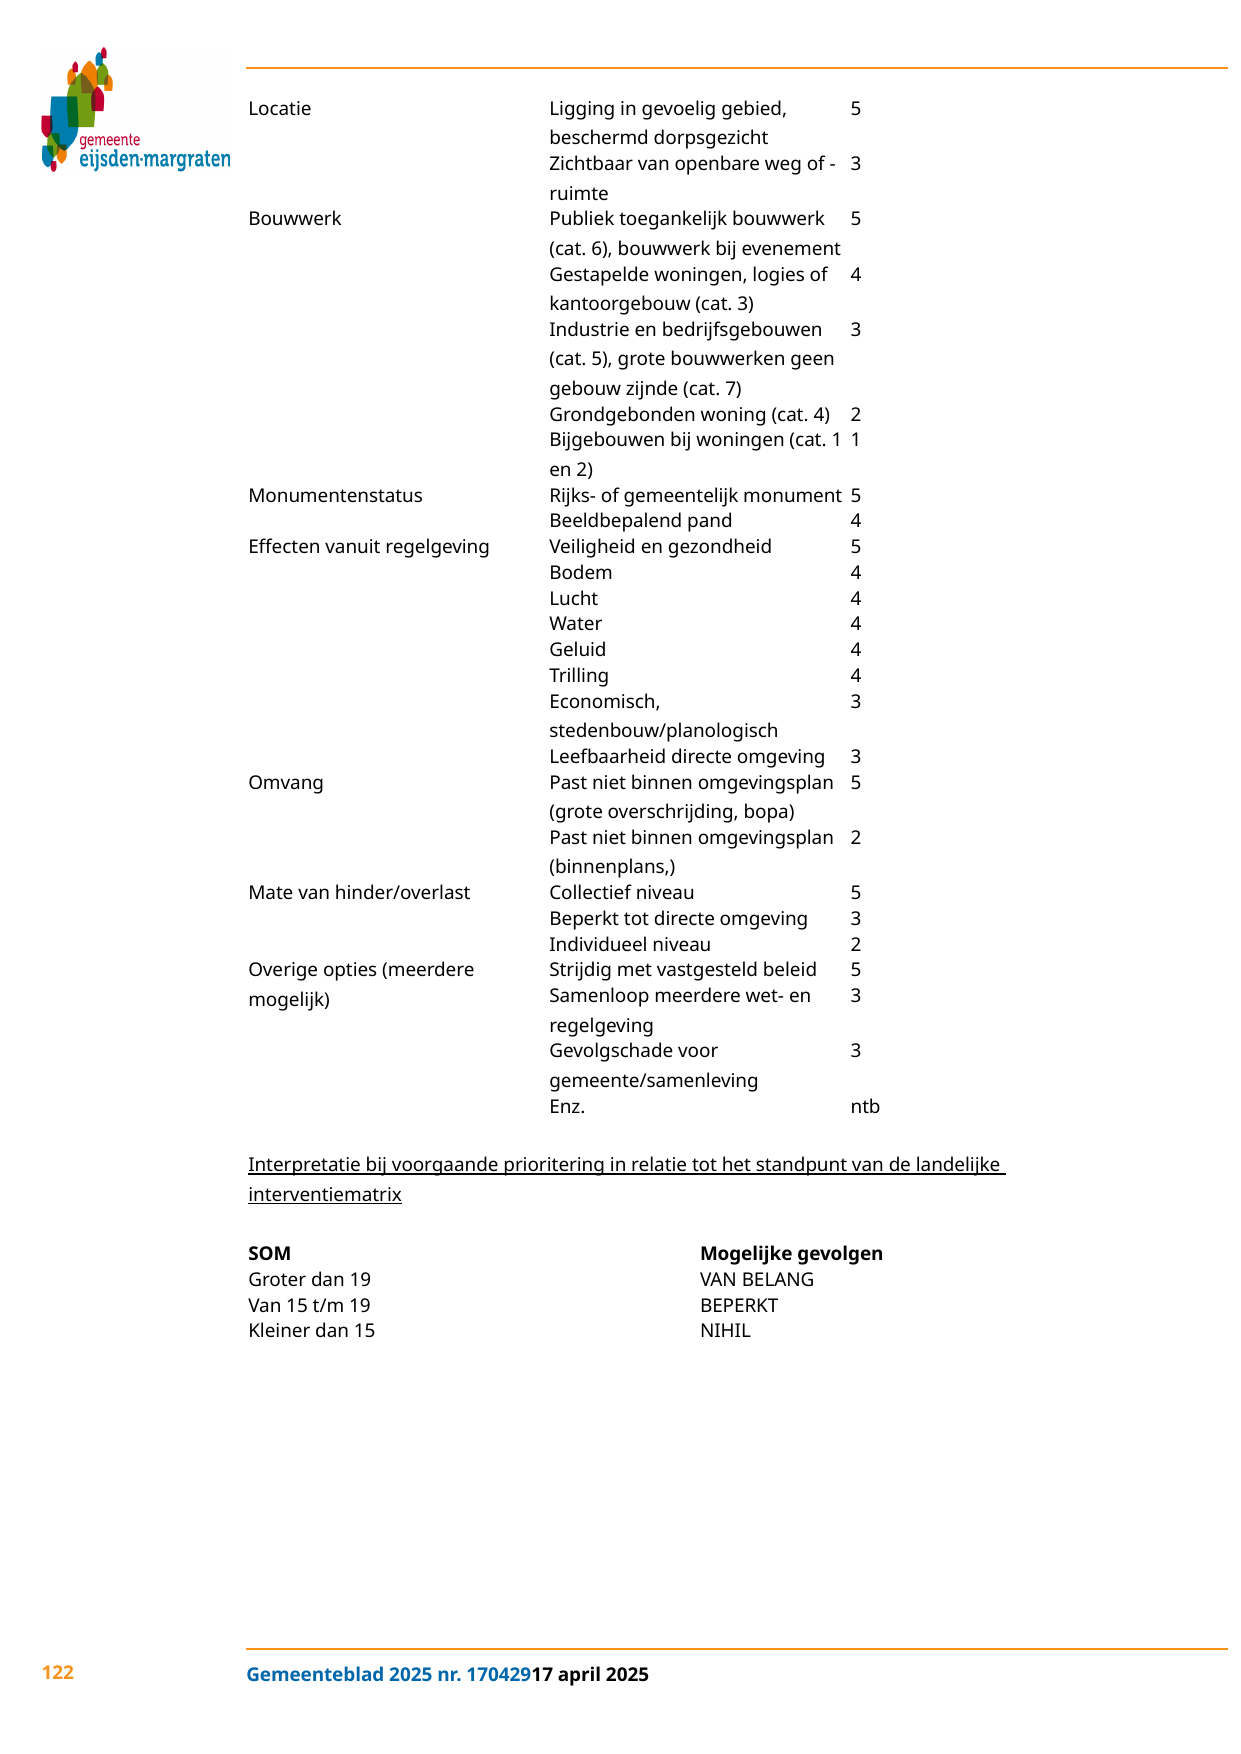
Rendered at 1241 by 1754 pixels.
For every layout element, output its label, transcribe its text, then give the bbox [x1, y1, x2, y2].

table_cell Collectief niveau [549, 880, 850, 905]
table_cell Monumentenstatus [248, 482, 549, 533]
table_cell Beeldbepalend pand [549, 508, 850, 533]
table_cell Ligging in gevoelig gebied, beschermd dorpsgezicht [549, 95, 850, 150]
table_cell Bijgebouwen bij woningen (cat. 1 en 2) [549, 427, 850, 482]
table_cell Individueel niveau [549, 931, 850, 957]
table_cell Geluid [549, 636, 850, 662]
table_cell Enz. [549, 1093, 850, 1119]
table_cell 5 [850, 482, 1152, 508]
table_cell Veiligheid en gezondheid [549, 534, 850, 559]
table_cell Van 15 t/m 19 [248, 1292, 700, 1318]
table_header SOM [248, 1240, 700, 1266]
table_cell Grondgebonden woning (cat. 4) [549, 401, 850, 427]
table_cell Strijdig met vastgesteld beleid [549, 957, 850, 982]
table_cell Industrie en bedrijfsgebouwen (cat. 5), grote bouwwerken geen gebouw zijnde (cat. 7) [549, 316, 850, 401]
table_cell 5 [850, 534, 1152, 559]
table_cell 4 [850, 611, 1152, 636]
table_cell Groter dan 19 [248, 1266, 700, 1292]
table_cell 4 [850, 559, 1152, 585]
table_cell Effecten vanuit regelgeving [248, 534, 549, 769]
table_cell 3 [850, 743, 1152, 769]
table_cell Kleiner dan 15 [248, 1318, 700, 1343]
table_cell Gevolgschade voor gemeente/samenleving [549, 1038, 850, 1093]
table_cell 3 [850, 983, 1152, 1038]
table_cell ntb [850, 1093, 1152, 1119]
table_cell 3 [850, 150, 1152, 205]
table_cell Leefbaarheid directe omgeving [549, 743, 850, 769]
table_cell Beperkt tot directe omgeving [549, 905, 850, 931]
table_cell Past niet binnen omgevingsplan (grote overschrijding, bopa) [549, 769, 850, 824]
table_cell BEPERKT [700, 1292, 1152, 1318]
table_cell 5 [850, 95, 1152, 150]
text Interpretatie bij voorgaande prioritering in relatie tot het standpunt van de landelijke interventiematrix [248, 1152, 1152, 1207]
table_cell Water [549, 611, 850, 636]
table_cell 3 [850, 1038, 1152, 1093]
table_cell 4 [850, 508, 1152, 533]
table_cell 5 [850, 957, 1152, 982]
table_cell 2 [850, 401, 1152, 427]
picture [41, 47, 231, 172]
table_cell 4 [850, 662, 1152, 688]
table_cell Past niet binnen omgevingsplan (binnenplans,) [549, 824, 850, 879]
table_cell Zichtbaar van openbare weg of -ruimte [549, 150, 850, 205]
table_cell 2 [850, 824, 1152, 879]
table_cell Mate van hinder/overlast [248, 880, 549, 905]
table_cell Omvang [248, 769, 549, 879]
table_cell Locatie [248, 95, 549, 205]
table_cell 3 [850, 688, 1152, 743]
table_cell Gestapelde woningen, logies of kantoorgebouw (cat. 3) [549, 261, 850, 316]
table_cell Bouwwerk [248, 205, 549, 482]
table_cell 4 [850, 585, 1152, 611]
table_cell VAN BELANG [700, 1266, 1152, 1292]
table_cell 4 [850, 261, 1152, 316]
table_cell 5 [850, 205, 1152, 261]
table_cell Lucht [549, 585, 850, 611]
table_cell Bodem [549, 559, 850, 585]
table_cell Samenloop meerdere wet- en regelgeving [549, 983, 850, 1038]
table_cell Publiek toegankelijk bouwwerk (cat. 6), bouwwerk bij evenement [549, 205, 850, 261]
table_header Mogelijke gevolgen [700, 1240, 1152, 1266]
table_cell Trilling [549, 662, 850, 688]
table_cell 5 [850, 880, 1152, 905]
table_cell NIHIL [700, 1318, 1152, 1343]
table_cell Overige opties (meerdere mogelijk) [248, 957, 549, 1119]
table_cell Economisch, stedenbouw/planologisch [549, 688, 850, 743]
table_cell 5 [850, 769, 1152, 824]
table_cell 2 [850, 931, 1152, 957]
table_cell 4 [850, 636, 1152, 662]
table_cell 3 [850, 316, 1152, 401]
table_cell Rijks- of gemeentelijk monument [549, 482, 850, 508]
table_cell 1 [850, 427, 1152, 482]
table_cell 3 [850, 905, 1152, 931]
